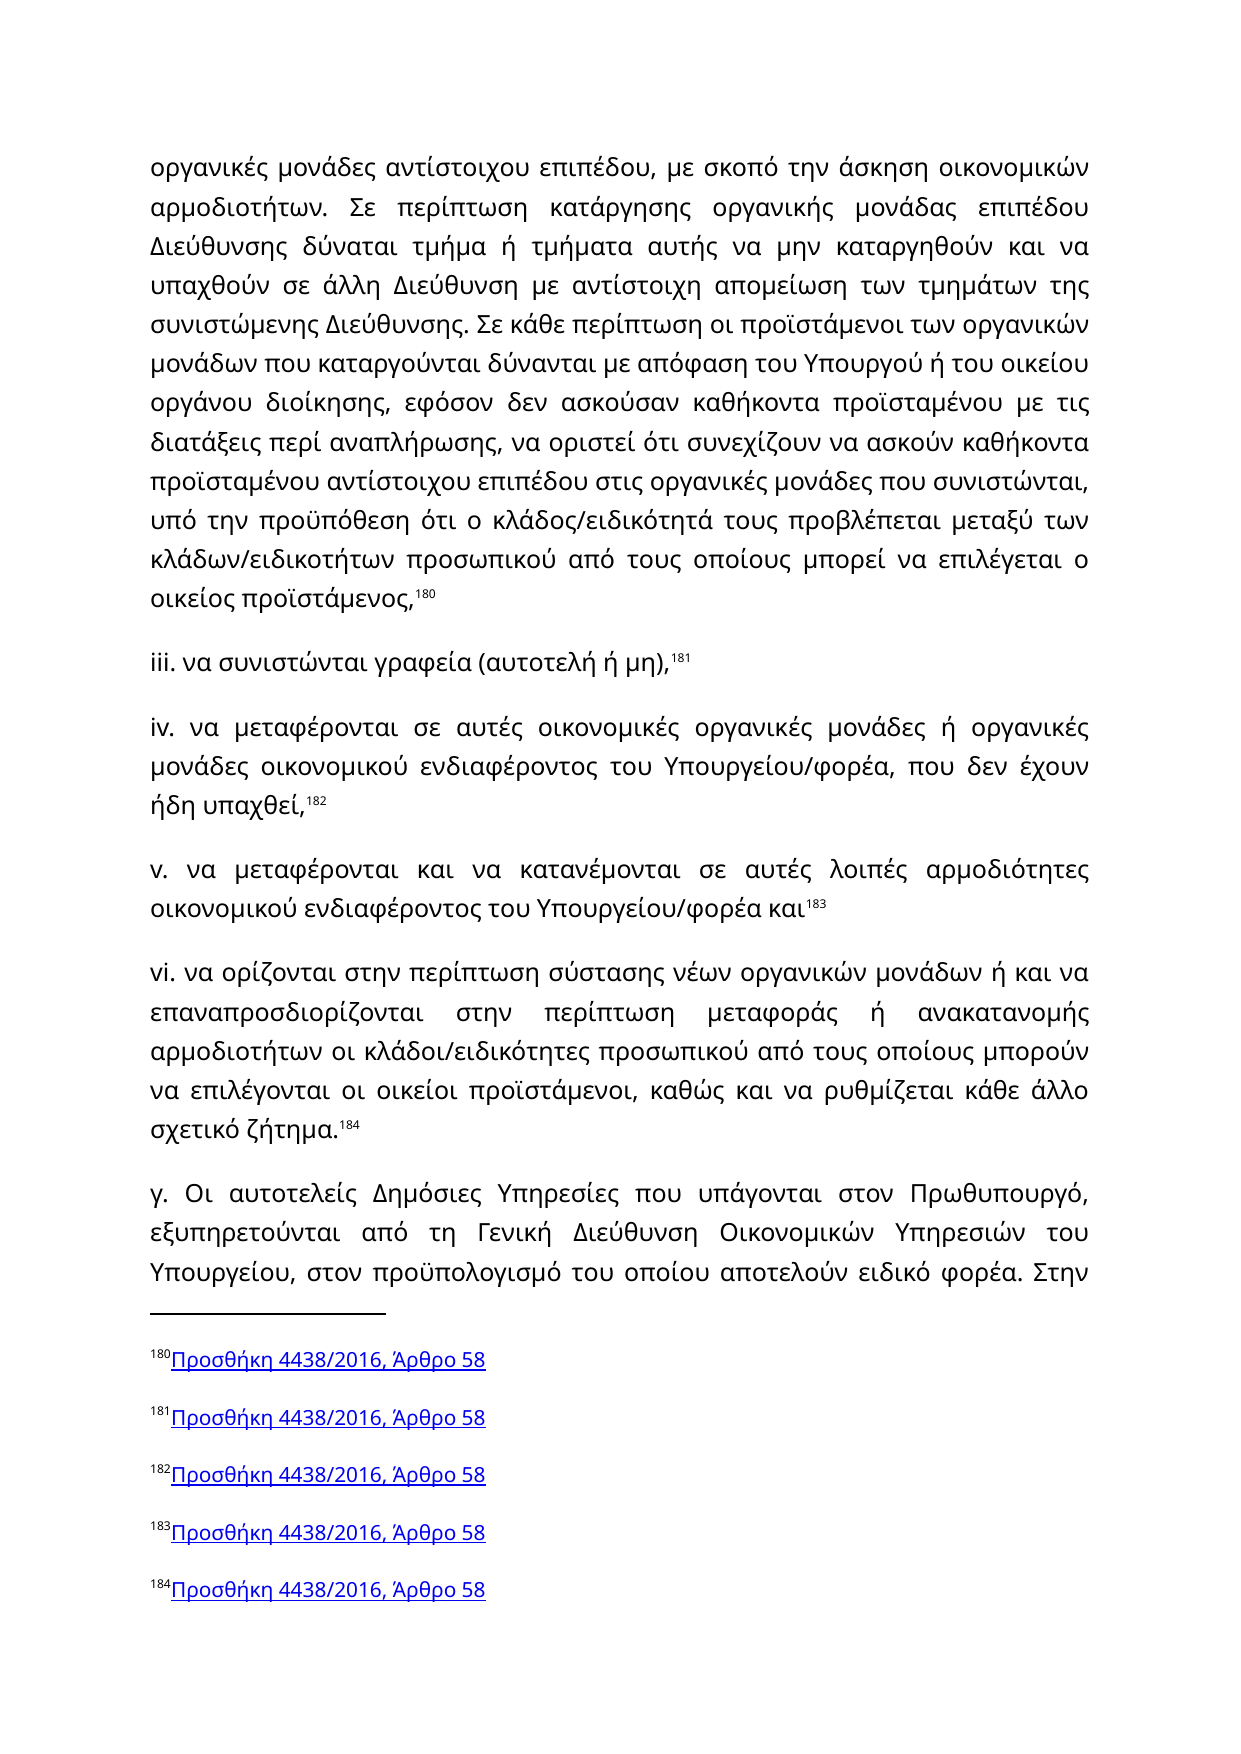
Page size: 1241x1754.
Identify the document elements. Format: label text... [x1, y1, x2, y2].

text Προσθήκη 4438/2016, Άρθρο 58 [150, 1345, 1090, 1373]
text iii. να συνιστώνται γραφεία (αυτοτελή ή μη), [150, 645, 1090, 679]
text v. να μεταφέρονται και να κατανέμονται σε αυτές λοιπές αρμοδιότητες οικονομικού ενδιαφέροντος του Υπουργείου/φορέα και [150, 852, 1090, 925]
text Προσθήκη 4438/2016, Άρθρο 58 [150, 1460, 1090, 1489]
text Προσθήκη 4438/2016, Άρθρο 58 [150, 1403, 1090, 1431]
text Προσθήκη 4438/2016, Άρθρο 58 [150, 1518, 1090, 1546]
text iv. να μεταφέρονται σε αυτές οικονομικές οργανικές μονάδες ή οργανικές μονάδες οικονομικού ενδιαφέροντος του Υπουργείου/φορέα, που δεν έχουν ήδη υπαχθεί, [150, 709, 1090, 822]
text vi. να ορίζονται στην περίπτωση σύστασης νέων οργανικών μονάδων ή και να επαναπροσδιορίζονται στην περίπτωση μεταφοράς ή ανακατανομής αρμοδιοτήτων οι κλάδοι/ειδικότητες προσωπικού από τους οποίους μπορούν να επιλέγονται οι οικείοι προϊστάμενοι, καθώς και να ρυθμίζεται κάθε άλλο σχετικό ζήτημα. [150, 955, 1090, 1146]
text οργανικές μονάδες αντίστοιχου επιπέδου, με σκοπό την άσκηση οικονομικών αρμοδιοτήτων. Σε περίπτωση κατάργησης οργανικής μονάδας επιπέδου Διεύθυνσης δύναται τμήμα ή τμήματα αυτής να μην καταργηθούν και να υπαχθούν σε άλλη Διεύθυνση με αντίστοιχη απομείωση των τμημάτων της συνιστώμενης Διεύθυνσης. Σε κάθε περίπτωση οι προϊστάμενοι των οργανικών μονάδων που καταργούνται δύνανται με απόφαση του Υπουργού ή του οικείου οργάνου διοίκησης, εφόσον δεν ασκούσαν καθήκοντα προϊσταμένου με τις διατάξεις περί αναπλήρωσης, να οριστεί ότι συνεχίζουν να ασκούν καθήκοντα προϊσταμένου αντίστοιχου επιπέδου στις οργανικές μονάδες που συνιστώνται, υπό την προϋπόθεση ότι ο κλάδος/ειδικότητά τους προβλέπεται μεταξύ των κλάδων/ειδικοτήτων προσωπικού από τους οποίους μπορεί να επιλέγεται ο οικείος προϊστάμενος, [150, 150, 1090, 615]
text γ. Οι αυτοτελείς Δημόσιες Υπηρεσίες που υπάγονται στον Πρωθυπουργό, εξυπηρετούνται από τη Γενική Διεύθυνση Οικονομικών Υπηρεσιών του Υπουργείου, στον προϋπολογισμό του οποίου αποτελούν ειδικό φορέα. Στην [150, 1176, 1090, 1288]
text Προσθήκη 4438/2016, Άρθρο 58 [150, 1576, 1090, 1604]
